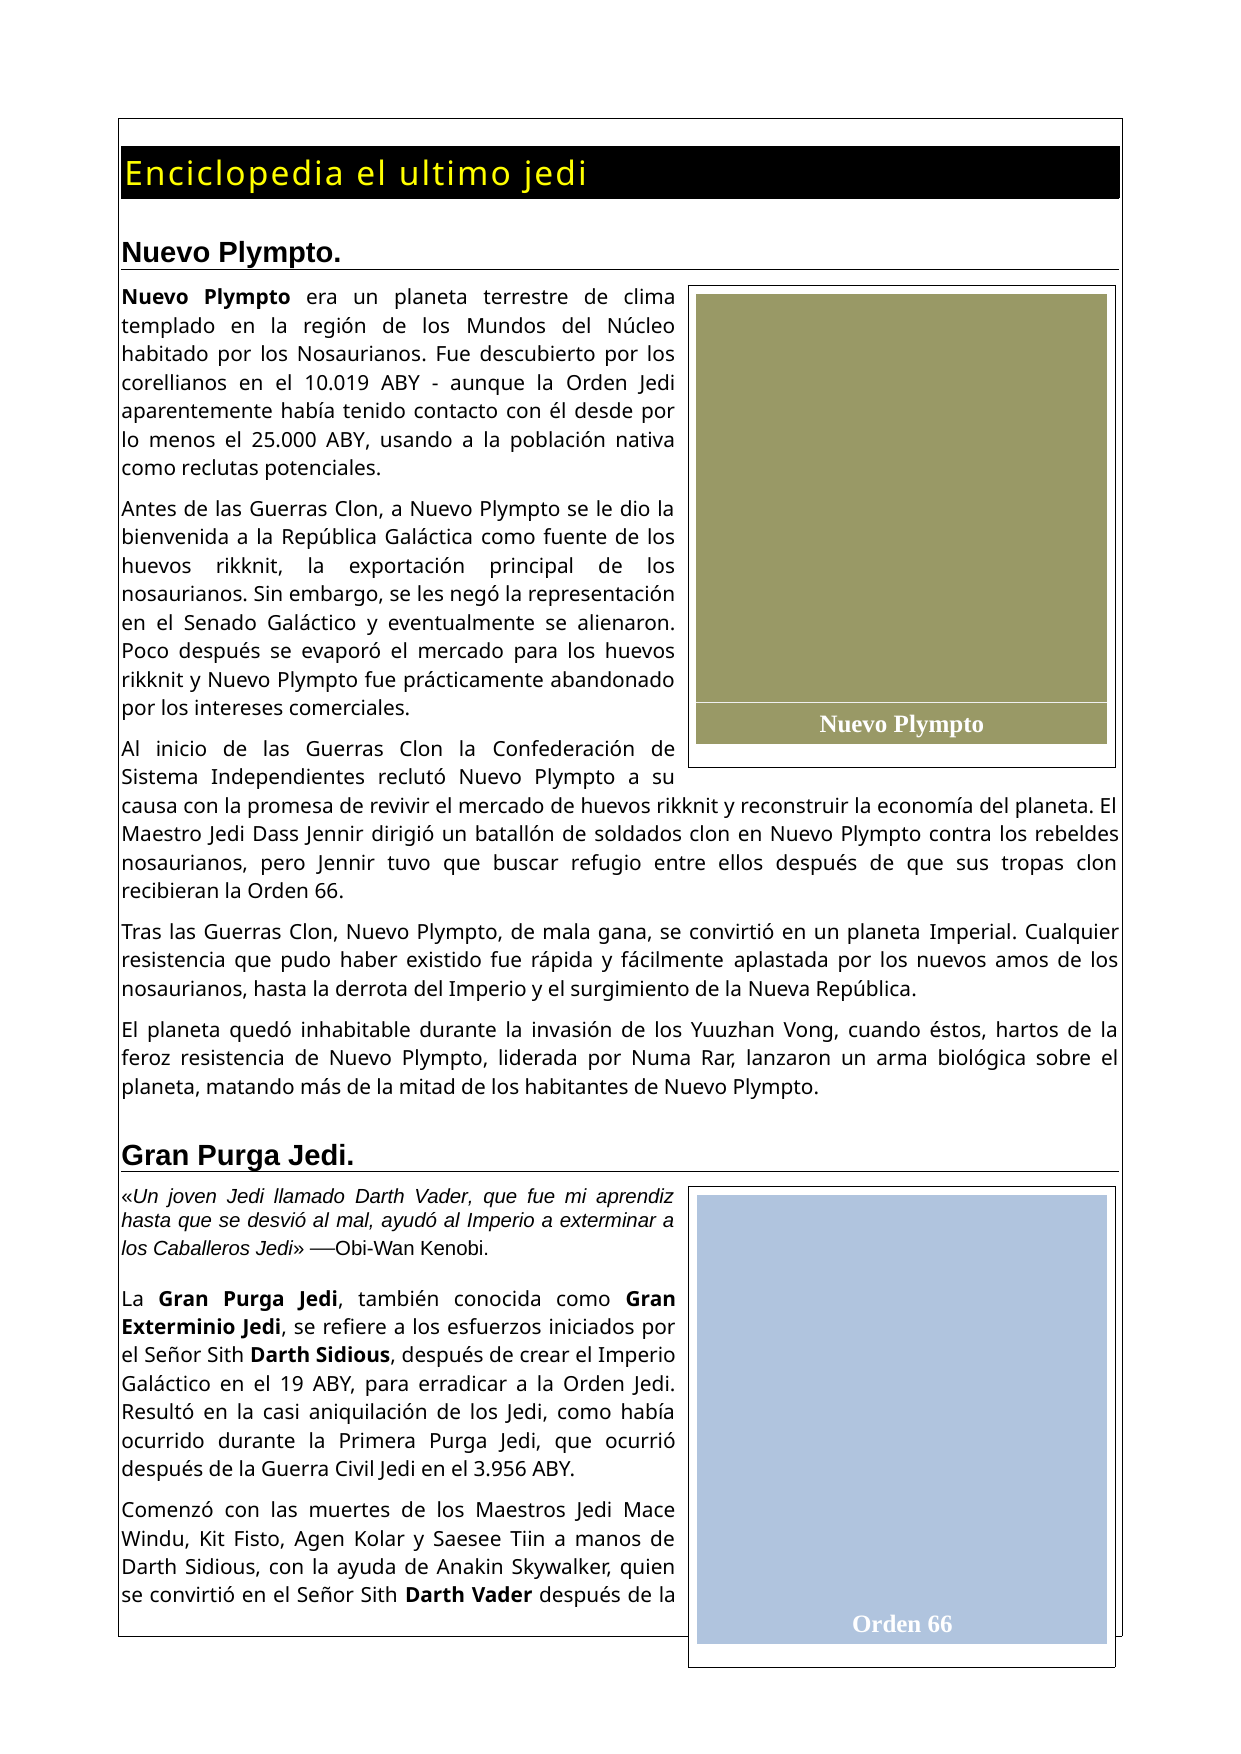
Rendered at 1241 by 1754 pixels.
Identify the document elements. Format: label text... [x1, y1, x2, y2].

table_cell Nuevo Plympto [696, 703, 1107, 744]
text Al inicio de las Guerras Clon la Confederación de Sistema Independientes reclutó Nuevo Plympto a su causa con la promesa de revivir el mercado de huevos rikknit y reconstruir la economía del planeta. El Maestro Jedi Dass Jennir dirigió un batallón de soldados clon en Nuevo Plympto contra los rebeldes nosaurianos, pero Jennir tuvo que buscar refugio entre ellos después de que sus tropas clon recibieran la Orden 66. [121, 734, 1119, 905]
text El planeta quedó inhabitable durante la invasión de los Yuuzhan Vong, cuando éstos, hartos de la feroz resistencia de Nuevo Plympto, liderada por Numa Rar, lanzaron un arma biológica sobre el planeta, matando más de la mitad de los habitantes de Nuevo Plympto. [121, 1015, 1119, 1100]
text Tras las Guerras Clon, Nuevo Plympto, de mala gana, se convirtió en un planeta Imperial. Cualquier resistencia que pudo haber existido fue rápida y fácilmente aplastada por los nuevos amos de los nosaurianos, hasta la derrota del Imperio y el surgimiento de la Nueva República. [121, 917, 1119, 1002]
list «Un joven Jedi llamado Darth Vader, que fue mi aprendiz hasta que se desvió al mal, ayudó al Imperio a exterminar a los Caballeros Jedi» ―Obi-Wan Kenobi. [121, 1185, 1119, 1260]
subtitle Gran Purga Jedi. [121, 1138, 1119, 1171]
table_header [697, 1195, 1107, 1603]
list [689, 1187, 1115, 1667]
table_cell Orden 66 [697, 1603, 1107, 1644]
text Comenzó con las muertes de los Maestros Jedi Mace Windu, Kit Fisto, Agen Kolar y Saesee Tiin a manos de Darth Sidious, con la ayuda de Anakin Skywalker, quien se convirtió en el Señor Sith Darth Vader después de la [121, 1495, 688, 1609]
table_header [696, 294, 1107, 702]
subtitle Nuevo Plympto. [121, 235, 1119, 269]
subtitle Enciclopedia el ultimo jedi [122, 147, 1119, 198]
text Antes de las Guerras Clon, a Nuevo Plympto se le dio la bienvenida a la República Galáctica como fuente de los huevos rikknit, la exportación principal de los nosaurianos. Sin embargo, se les negó la representación en el Senado Galáctico y eventualmente se alienaron. Poco después se evaporó el mercado para los huevos rikknit y Nuevo Plympto fue prácticamente abandonado por los intereses comerciales. [121, 494, 687, 722]
text Nuevo Plympto era un planeta terrestre de clima templado en la región de los Mundos del Núcleo habitado por los Nosaurianos. Fue descubierto por los corellianos en el 10.019 ABY - aunque la Orden Jedi aparentemente había tenido contacto con él desde por lo menos el 25.000 ABY, usando a la población nativa como reclutas potenciales. [121, 282, 1119, 767]
text La Gran Purga Jedi, también conocida como Gran Exterminio Jedi, se refiere a los esfuerzos iniciados por el Señor Sith Darth Sidious, después de crear el Imperio Galáctico en el 19 ABY, para erradicar a la Orden Jedi. Resultó en la casi aniquilación de los Jedi, como había ocurrido durante la Primera Purga Jedi, que ocurrió después de la Guerra Civil Jedi en el 3.956 ABY. [121, 1284, 688, 1483]
